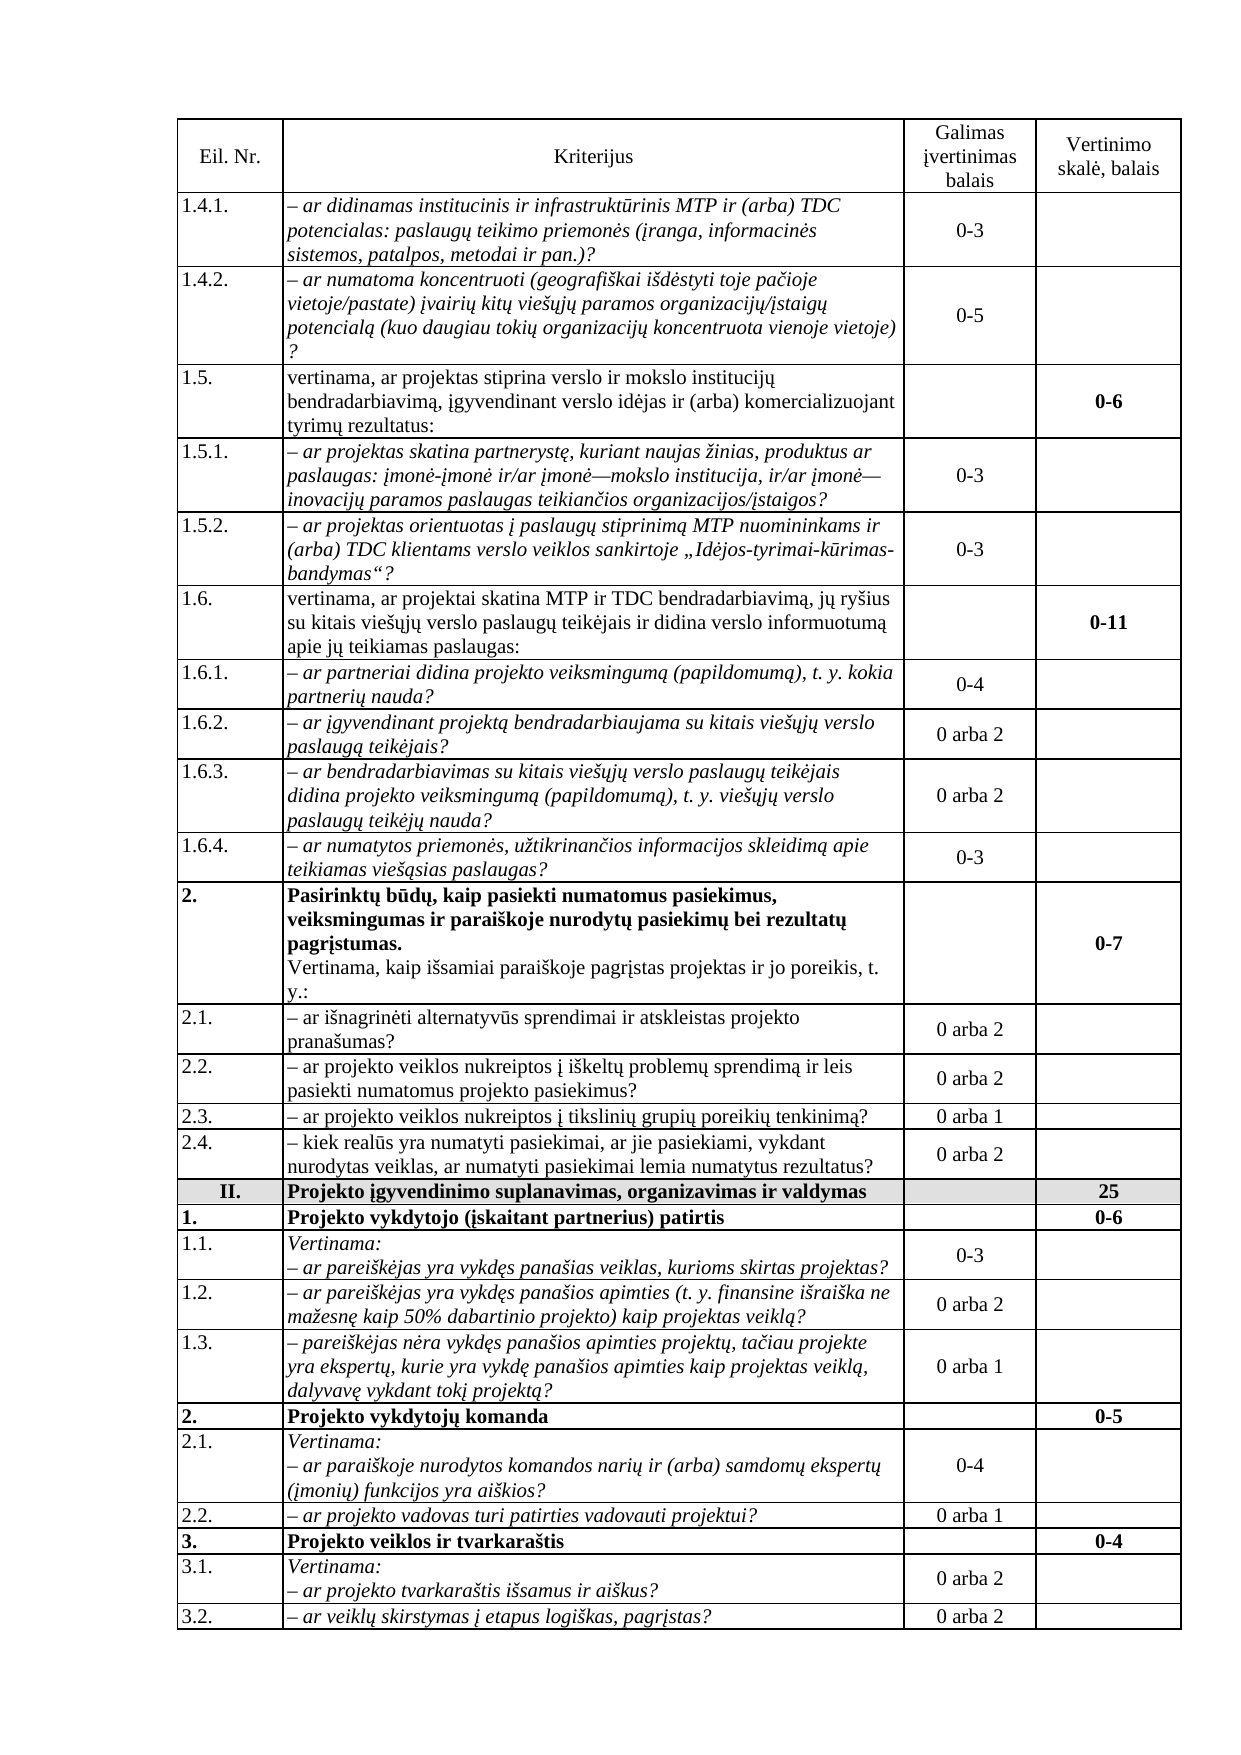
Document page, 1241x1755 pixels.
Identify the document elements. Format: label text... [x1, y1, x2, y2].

table_cell [1037, 267, 1180, 363]
table_header Vertinimo skalė, balais [1037, 120, 1180, 192]
table_cell [1037, 1330, 1180, 1402]
table_cell 0 arba 1 [905, 1330, 1035, 1402]
table_cell 1.6.4. [178, 833, 282, 881]
table_cell [1037, 710, 1180, 758]
table_cell 0-3 [905, 439, 1035, 511]
table_cell [1037, 760, 1180, 832]
table_cell 0-3 [905, 193, 1035, 266]
table_cell [1037, 1555, 1180, 1602]
table_cell 0 arba 2 [905, 1130, 1035, 1178]
table_cell [1037, 660, 1180, 708]
table_cell 2.4. [178, 1130, 282, 1178]
table_cell [1037, 1231, 1180, 1279]
table_cell [905, 883, 1035, 1003]
table_cell [1037, 1130, 1180, 1178]
table_cell 3.1. [178, 1555, 282, 1602]
table_cell 2.1. [178, 1005, 282, 1053]
table_cell [905, 586, 1035, 658]
table_cell 0-4 [905, 660, 1035, 708]
table_cell 1.6.3. [178, 760, 282, 832]
table_cell II. [178, 1180, 282, 1203]
table_cell 1.4.1. [178, 193, 282, 266]
table_cell [1037, 1005, 1180, 1053]
table_header Eil. Nr. [178, 120, 282, 192]
table_header Kriterijus [284, 120, 903, 192]
table_cell 1.5. [178, 365, 282, 437]
table_cell 0-11 [1037, 586, 1180, 658]
table_cell 2. [178, 883, 282, 1003]
table_cell [1037, 1430, 1180, 1502]
table_cell [905, 1180, 1035, 1203]
table_cell [1037, 513, 1180, 585]
table_cell 0-3 [905, 513, 1035, 585]
table_cell 2.1. [178, 1430, 282, 1502]
table_cell 1.5.2. [178, 513, 282, 585]
table_cell 0 arba 2 [905, 710, 1035, 758]
table_cell 0 arba 2 [905, 1280, 1035, 1328]
table_cell [1037, 1055, 1180, 1102]
table_cell 0-3 [905, 833, 1035, 881]
table_cell 0-5 [905, 267, 1035, 363]
table_cell 1.4.2. [178, 267, 282, 363]
table_cell 0 arba 2 [905, 1055, 1035, 1102]
table_cell [1037, 1280, 1180, 1328]
table_cell [1037, 439, 1180, 511]
table_cell [905, 365, 1035, 437]
table_cell 2.2. [178, 1055, 282, 1102]
table_cell 0 arba 2 [905, 760, 1035, 832]
table_cell 1.6. [178, 586, 282, 658]
table_cell 0-4 [905, 1430, 1035, 1502]
table_cell 0-3 [905, 1231, 1035, 1279]
table_cell 1.6.1. [178, 660, 282, 708]
table_cell 0-7 [1037, 883, 1180, 1003]
table_cell 1.3. [178, 1330, 282, 1402]
table_cell 1.2. [178, 1280, 282, 1328]
table_cell 0 arba 2 [905, 1005, 1035, 1053]
table_cell 25 [1037, 1180, 1180, 1203]
table_cell [1037, 193, 1180, 266]
table_cell 1.1. [178, 1231, 282, 1279]
table_cell 1.6.2. [178, 710, 282, 758]
table_cell [1037, 833, 1180, 881]
table_cell 0-6 [1037, 365, 1180, 437]
table_cell Projekto įgyvendinimo suplanavimas, organizavimas ir valdymas [284, 1180, 903, 1203]
table_cell 1.5.1. [178, 439, 282, 511]
table_cell 0 arba 2 [905, 1555, 1035, 1602]
